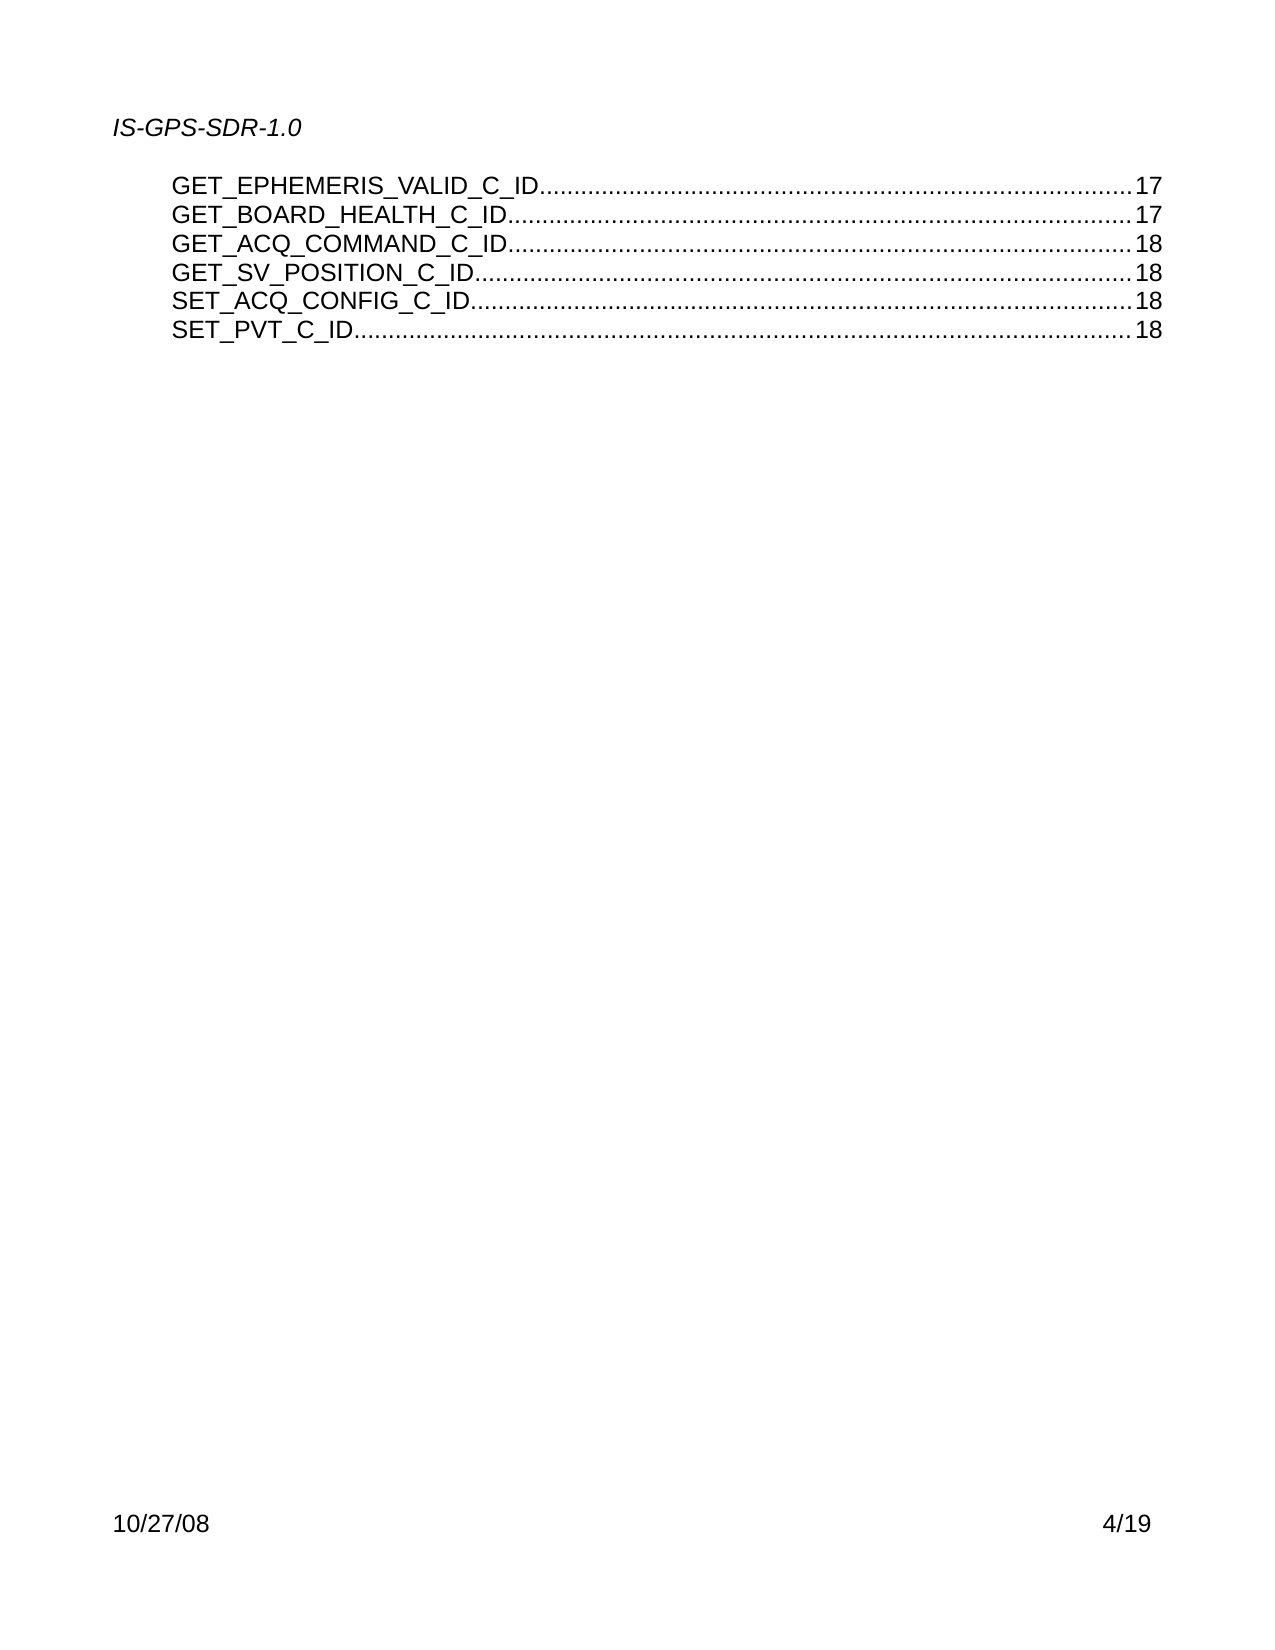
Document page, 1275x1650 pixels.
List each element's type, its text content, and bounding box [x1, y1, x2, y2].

text GET_ACQ_COMMAND_C_ID 18 [171, 229, 1162, 257]
text SET_ACQ_CONFIG_C_ID 18 [171, 286, 1162, 315]
text SET_PVT_C_ID 18 [171, 315, 1162, 344]
text GET_SV_POSITION_C_ID 18 [171, 257, 1162, 286]
text GET_BOARD_HEALTH_C_ID 17 [171, 200, 1162, 229]
text GET_EPHEMERIS_VALID_C_ID 17 [171, 171, 1162, 200]
